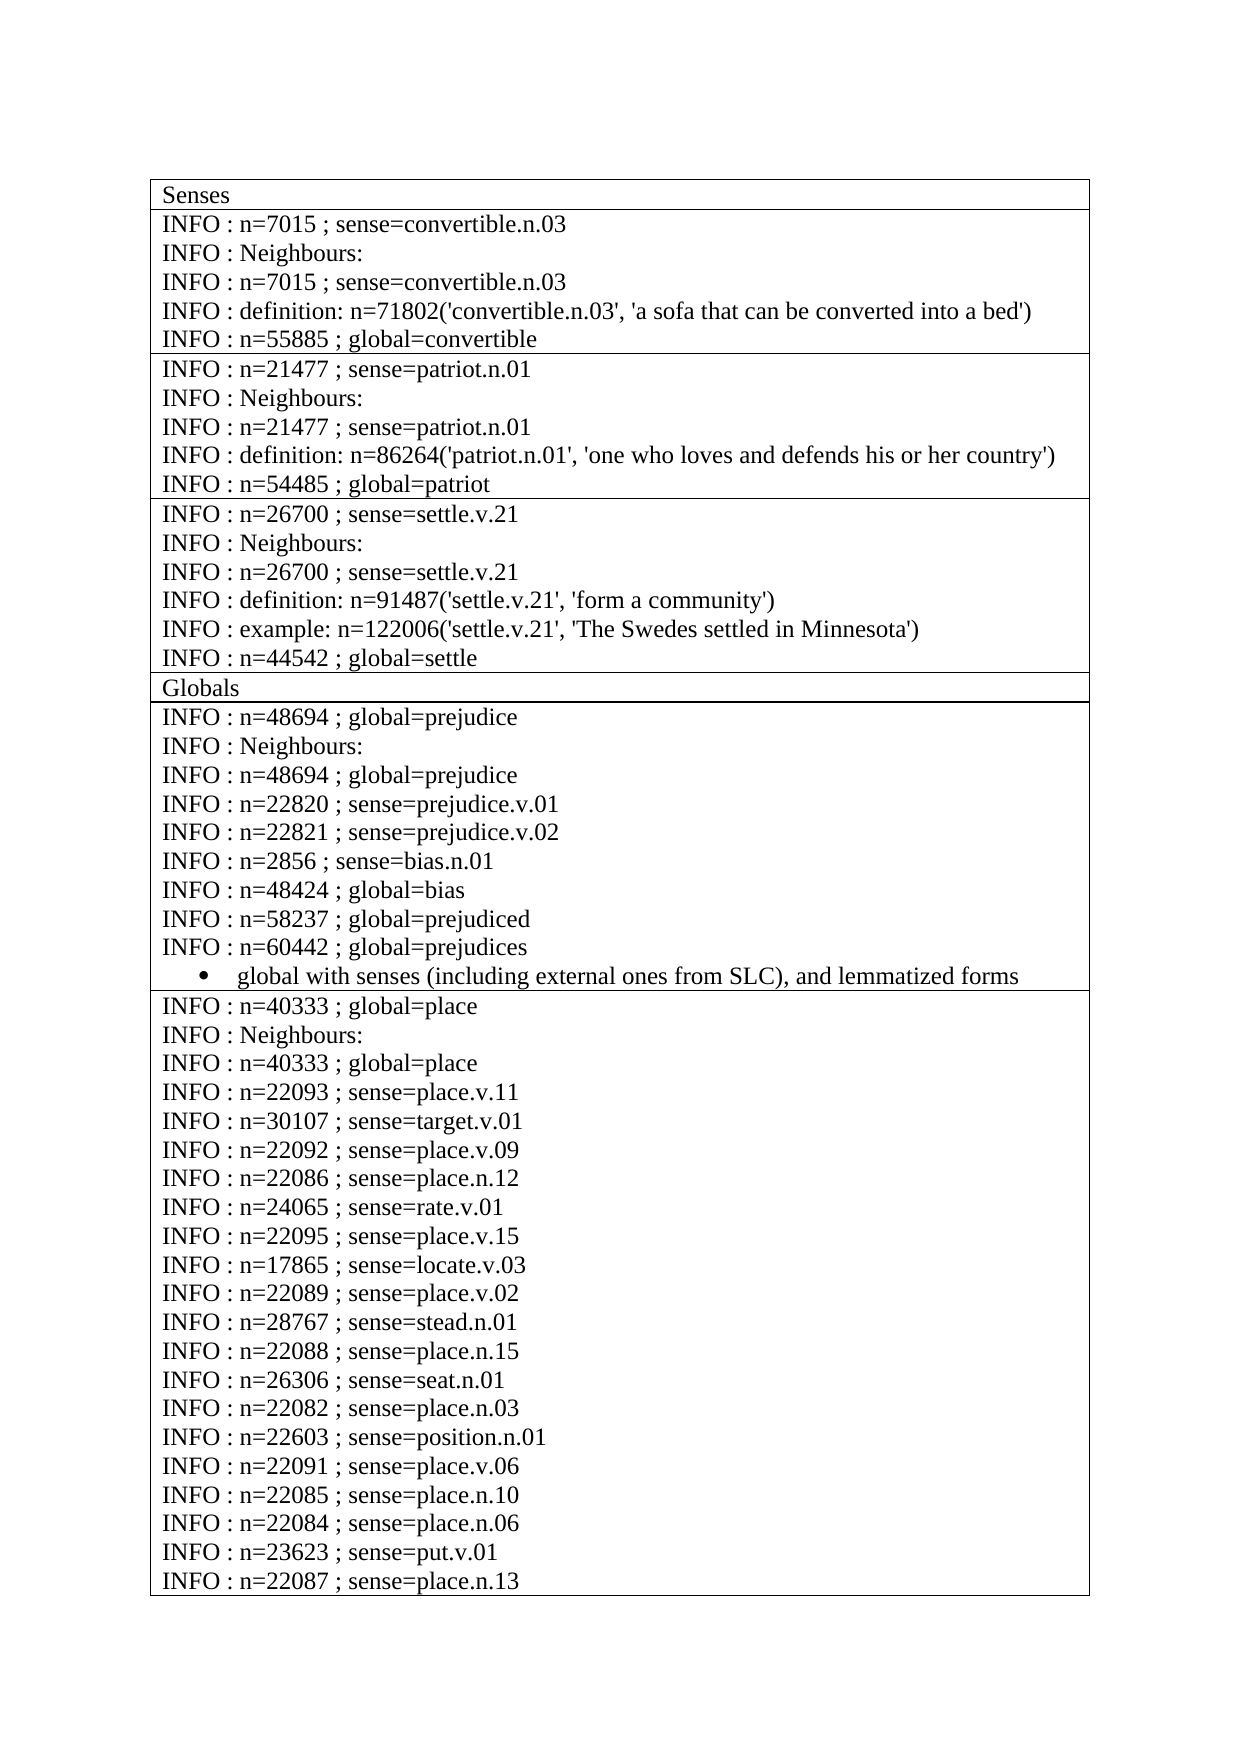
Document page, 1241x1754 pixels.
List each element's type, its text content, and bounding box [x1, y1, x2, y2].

table_cell Globals [151, 673, 1089, 701]
table_cell INFO : n=7015 ; sense=convertible.n.03 INFO : Neighbours: INFO : n=7015 ; sense=convertible.n.03 INFO : definition: n=71802('convertible.n.03', 'a sofa that can be converted into a bed') INFO : n=55885 ; global=convertible [151, 210, 1089, 353]
table_header Senses [151, 180, 1089, 208]
table_cell INFO : n=21477 ; sense=patriot.n.01 INFO : Neighbours: INFO : n=21477 ; sense=patriot.n.01 INFO : definition: n=86264('patriot.n.01', 'one who loves and defends his or her country') INFO : n=54485 ; global=patriot [151, 354, 1089, 498]
table_cell INFO : n=40333 ; global=place INFO : Neighbours: INFO : n=40333 ; global=place INFO : n=22093 ; sense=place.v.11 INFO : n=30107 ; sense=target.v.01 INFO : n=22092 ; sense=place.v.09 INFO : n=22086 ; sense=place.n.12 INFO : n=24065 ; sense=rate.v.01 INFO : n=22095 ; sense=place.v.15 INFO : n=17865 ; sense=locate.v.03 INFO : n=22089 ; sense=place.v.02 INFO : n=28767 ; sense=stead.n.01 INFO : n=22088 ; sense=place.n.15 INFO : n=26306 ; sense=seat.n.01 INFO : n=22082 ; sense=place.n.03 INFO : n=22603 ; sense=position.n.01 INFO : n=22091 ; sense=place.v.06 INFO : n=22085 ; sense=place.n.10 INFO : n=22084 ; sense=place.n.06 INFO : n=23623 ; sense=put.v.01 INFO : n=22087 ; sense=place.n.13 [151, 991, 1089, 1595]
table_cell INFO : n=26700 ; sense=settle.v.21 INFO : Neighbours: INFO : n=26700 ; sense=settle.v.21 INFO : definition: n=91487('settle.v.21', 'form a community') INFO : example: n=122006('settle.v.21', 'The Swedes settled in Minnesota') INFO : n=44542 ; global=settle [151, 499, 1089, 672]
table_cell INFO : n=48694 ; global=prejudice INFO : Neighbours: INFO : n=48694 ; global=prejudice INFO : n=22820 ; sense=prejudice.v.01 INFO : n=22821 ; sense=prejudice.v.02 INFO : n=2856 ; sense=bias.n.01 INFO : n=48424 ; global=bias INFO : n=58237 ; global=prejudiced INFO : n=60442 ; global=prejudices global with senses (including external ones from SLC), and lemmatized forms [151, 703, 1089, 990]
